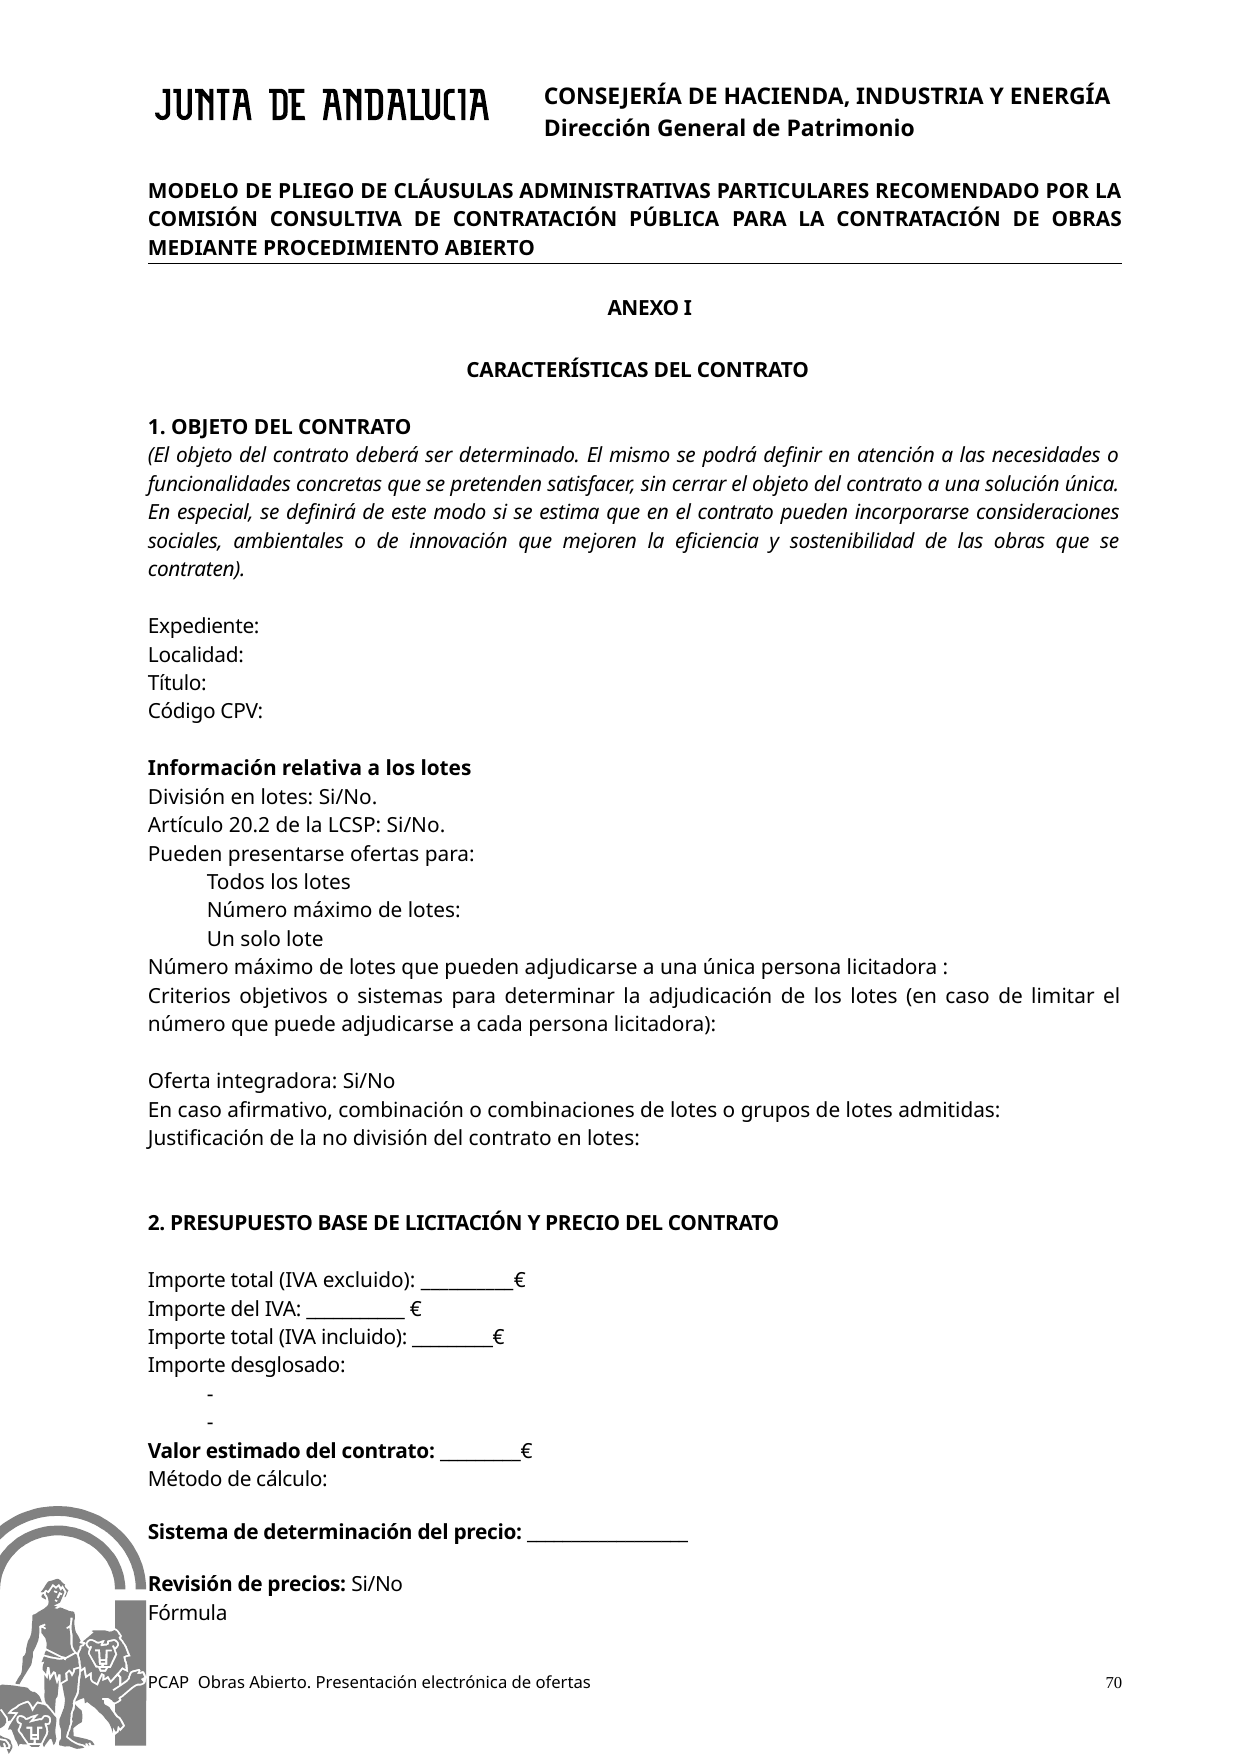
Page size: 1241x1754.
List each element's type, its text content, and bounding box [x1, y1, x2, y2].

text Todos los lotes [207, 867, 1122, 896]
text MODELO DE PLIEGO DE CLÁUSULAS ADMINISTRATIVAS PARTICULARES RECOMENDADO POR LA COMISIÓN CONSULTIVA DE CONTRATACIÓN PÚBLICA PARA LA CONTRATACIÓN DE OBRAS MEDIANTE PROCEDIMIENTO ABIERTO [148, 176, 1122, 263]
text Un solo lote [207, 924, 1122, 952]
text Título: [148, 668, 1122, 697]
text (El objeto del contrato deberá ser determinado. El mismo se podrá definir en atención a las necesidades o funcionalidades concretas que se pretenden satisfacer, sin cerrar el objeto del contrato a una solución única. En especial, se definirá de este modo si se estima que en el contrato pueden incorporarse consideraciones sociales, ambientales o de innovación que mejoren la eficiencia y sostenibilidad de las obras que se contraten). [148, 441, 1122, 583]
text Pueden presentarse ofertas para: [148, 839, 1122, 867]
text 1. OBJETO DEL CONTRATO [148, 412, 1122, 441]
text Justificación de la no división del contrato en lotes: [148, 1123, 1122, 1152]
text Criterios objetivos o sistemas para determinar la adjudicación de los lotes (en caso de limitar el número que puede adjudicarse a cada persona licitadora): [148, 981, 1122, 1038]
text Sistema de determinación del precio: __________________ [151, 1517, 1122, 1545]
text Importe del IVA: ___________ € [148, 1294, 1122, 1322]
text Revisión de precios: Si/No [151, 1569, 1122, 1598]
text Expediente: [148, 611, 1122, 640]
text Artículo 20.2 de la LCSP: Si/No. [148, 810, 1122, 839]
text Valor estimado del contrato: _________€ [148, 1436, 1122, 1464]
text Importe total (IVA incluido): _________€ [148, 1322, 1122, 1351]
text Método de cálculo: [148, 1464, 1122, 1493]
text Importe desglosado: [148, 1351, 1122, 1379]
text Información relativa a los lotes [148, 753, 1122, 782]
text Oferta integradora: Si/No [148, 1066, 1122, 1095]
text CARACTERÍSTICAS DEL CONTRATO [148, 355, 1122, 384]
text En caso afirmativo, combinación o combinaciones de lotes o grupos de lotes admitidas: [148, 1095, 1122, 1123]
text 2. PRESUPUESTO BASE DE LICITACIÓN Y PRECIO DEL CONTRATO [148, 1208, 1122, 1237]
text Número máximo de lotes que pueden adjudicarse a una única persona licitadora : [148, 952, 1122, 981]
text Localidad: [148, 640, 1122, 668]
text - [207, 1379, 1122, 1407]
text Importe total (IVA excluido): __________€ [148, 1265, 1122, 1294]
text División en lotes: Si/No. [148, 782, 1122, 810]
text - [207, 1407, 1122, 1436]
text Código CPV: [148, 697, 1122, 725]
text ANEXO I [177, 293, 1122, 321]
text Número máximo de lotes: [207, 896, 1122, 924]
text Fórmula [151, 1598, 1122, 1626]
